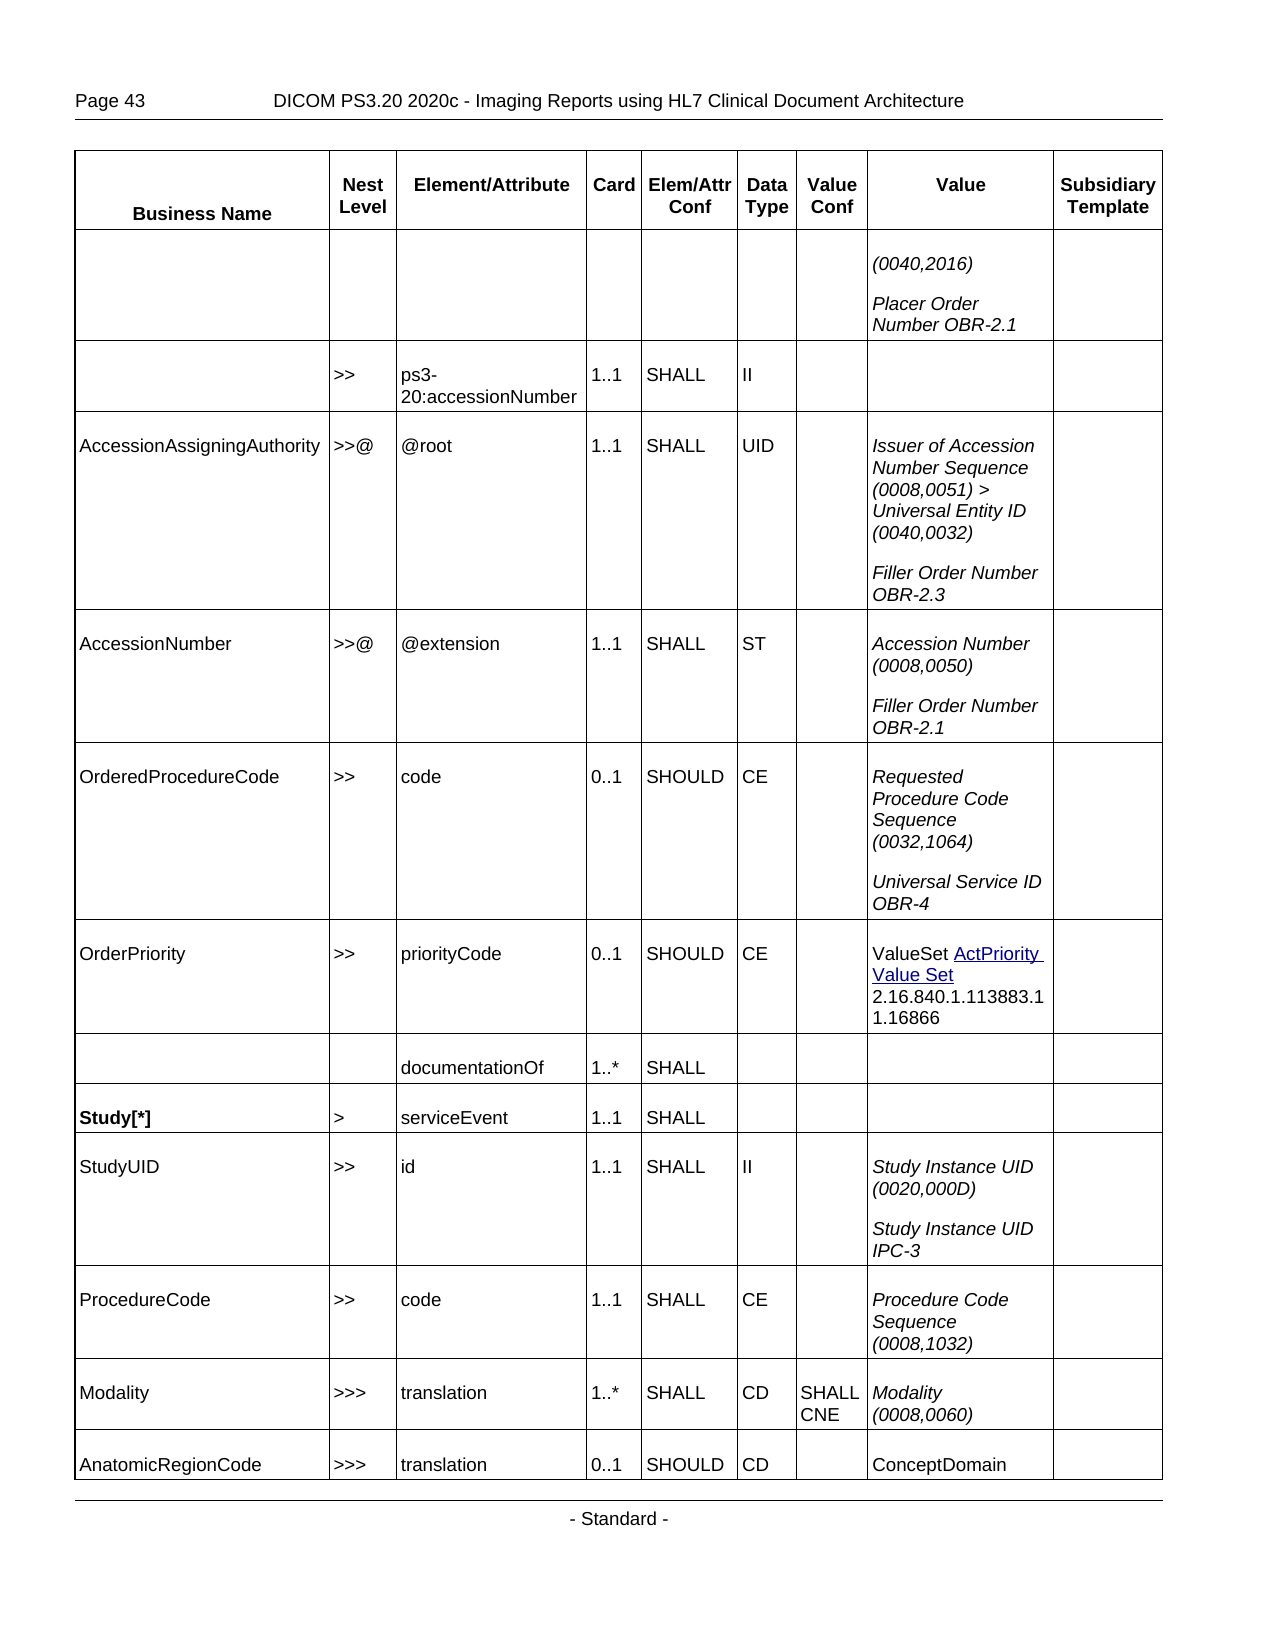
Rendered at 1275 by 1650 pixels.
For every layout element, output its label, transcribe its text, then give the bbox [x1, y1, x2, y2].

table_cell > [330, 1084, 396, 1132]
table_cell 1..1 [587, 341, 641, 411]
table_cell [868, 1084, 1053, 1132]
table_cell ST [738, 610, 796, 742]
table_cell [1054, 920, 1162, 1033]
table_cell [797, 1034, 867, 1082]
table_cell >> [330, 1266, 396, 1358]
table_cell documentation​Of [397, 1034, 586, 1082]
table_cell [1054, 230, 1162, 340]
table_cell Procedure​Code [76, 1266, 329, 1358]
table_cell [797, 1266, 867, 1358]
table_cell 0..1 [587, 1430, 641, 1479]
table_cell SHALL [642, 1084, 737, 1132]
table_header Business Name [76, 151, 329, 228]
table_cell Study[*] [76, 1084, 329, 1132]
table_cell [797, 1430, 867, 1479]
table_cell Procedure Code Sequence (0008,1032) [868, 1266, 1053, 1358]
table_cell [1054, 1034, 1162, 1082]
table_header Value [868, 151, 1053, 228]
table_cell [76, 341, 329, 411]
table_cell >> [330, 341, 396, 411]
table_cell [797, 610, 867, 742]
table_cell @extension [397, 610, 586, 742]
table_cell [1054, 1133, 1162, 1265]
table_cell UID [738, 412, 796, 609]
table_cell [738, 1034, 796, 1082]
table_cell [587, 230, 641, 340]
table_header Subsidiary Template [1054, 151, 1162, 228]
table_cell [1054, 1084, 1162, 1132]
table_cell 1..1 [587, 412, 641, 609]
table_cell 0..1 [587, 920, 641, 1033]
table_cell Accession​Number [76, 610, 329, 742]
table_cell >> [330, 743, 396, 918]
table_cell 1..* [587, 1034, 641, 1082]
table_cell Issuer of Accession Number Sequence (0008,0051) > Universal Entity ID (0040,0032) Filler Order Number OBR-2.3 [868, 412, 1053, 609]
table_cell >>@ [330, 610, 396, 742]
table_cell II [738, 1133, 796, 1265]
table_cell [330, 230, 396, 340]
table_cell [738, 1084, 796, 1132]
table_header Element/​Attribute [397, 151, 586, 228]
table_cell [797, 743, 867, 918]
table_cell CD [738, 1430, 796, 1479]
table_cell SHALL [642, 1266, 737, 1358]
table_header Nest Level [330, 151, 396, 228]
table_cell SHALL [642, 412, 737, 609]
table_cell [1054, 341, 1162, 411]
table_cell [797, 230, 867, 340]
table_cell translation [397, 1430, 586, 1479]
table_cell Accession Number (0008,0050) Filler Order Number OBR-2.1 [868, 610, 1053, 742]
table_cell CE [738, 1266, 796, 1358]
table_cell [76, 230, 329, 340]
table_cell service​Event [397, 1084, 586, 1132]
table_cell [868, 341, 1053, 411]
table_cell 1..1 [587, 610, 641, 742]
table_cell priority​Code [397, 920, 586, 1033]
table_cell [330, 1034, 396, 1082]
table_cell SHALL [642, 1359, 737, 1429]
table_cell [1054, 743, 1162, 918]
table_cell Study Instance UID (0020,000D) Study Instance UID IPC-3 [868, 1133, 1053, 1265]
table_cell [797, 412, 867, 609]
table_cell Concept​Domain [868, 1430, 1053, 1479]
table_cell code [397, 1266, 586, 1358]
table_cell 1..1 [587, 1084, 641, 1132]
table_cell id [397, 1133, 586, 1265]
table_cell [642, 230, 737, 340]
table_cell code [397, 743, 586, 918]
table_cell SHALL CNE [797, 1359, 867, 1429]
table_cell Anatomic​Region​Code [76, 1430, 329, 1479]
table_cell Order​Priority [76, 920, 329, 1033]
table_cell SHOULD [642, 743, 737, 918]
table_cell SHALL [642, 341, 737, 411]
table_cell Study​UID [76, 1133, 329, 1265]
table_cell Modality (0008,0060) [868, 1359, 1053, 1429]
table_cell [397, 230, 586, 340]
table_cell >>> [330, 1430, 396, 1479]
table_cell [797, 1084, 867, 1132]
table_cell >>@ [330, 412, 396, 609]
table_cell translation [397, 1359, 586, 1429]
table_cell CE [738, 743, 796, 918]
table_cell SHOULD [642, 1430, 737, 1479]
table_cell [797, 1133, 867, 1265]
table_header Card [587, 151, 641, 228]
table_cell Requested Procedure Code Sequence (0032,1064) Universal Service ID OBR-4 [868, 743, 1053, 918]
table_cell [738, 230, 796, 340]
table_cell CD [738, 1359, 796, 1429]
table_cell >> [330, 1133, 396, 1265]
table_header Elem/Attr Conf [642, 151, 737, 228]
table_cell Modality [76, 1359, 329, 1429]
table_header Value Conf [797, 151, 867, 228]
table_cell Accession​Assigning​Authority [76, 412, 329, 609]
table_cell @root [397, 412, 586, 609]
table_header Data Type [738, 151, 796, 228]
table_cell 1..* [587, 1359, 641, 1429]
table_cell ValueSet ActPriority Value Set 2.16.840.1.113883.11.16866 [868, 920, 1053, 1033]
table_cell [868, 1034, 1053, 1082]
table_cell 0..1 [587, 743, 641, 918]
table_cell [797, 920, 867, 1033]
table_cell ps3-20:accessionNumber [397, 341, 586, 411]
table_cell SHOULD [642, 920, 737, 1033]
table_cell SHALL [642, 610, 737, 742]
table_cell 1..1 [587, 1133, 641, 1265]
table_cell SHALL [642, 1034, 737, 1082]
table_cell >> [330, 920, 396, 1033]
table_cell (0040,2016) Placer Order Number OBR-2.1 [868, 230, 1053, 340]
table_cell >>> [330, 1359, 396, 1429]
table_cell [1054, 412, 1162, 609]
table_cell SHALL [642, 1133, 737, 1265]
table_cell Ordered​Procedure​Code [76, 743, 329, 918]
table_cell II [738, 341, 796, 411]
table_cell [76, 1034, 329, 1082]
table_cell [797, 341, 867, 411]
table_cell [1054, 1430, 1162, 1479]
table_cell [1054, 1266, 1162, 1358]
table_cell [1054, 1359, 1162, 1429]
table_cell 1..1 [587, 1266, 641, 1358]
table_cell [1054, 610, 1162, 742]
table_cell CE [738, 920, 796, 1033]
